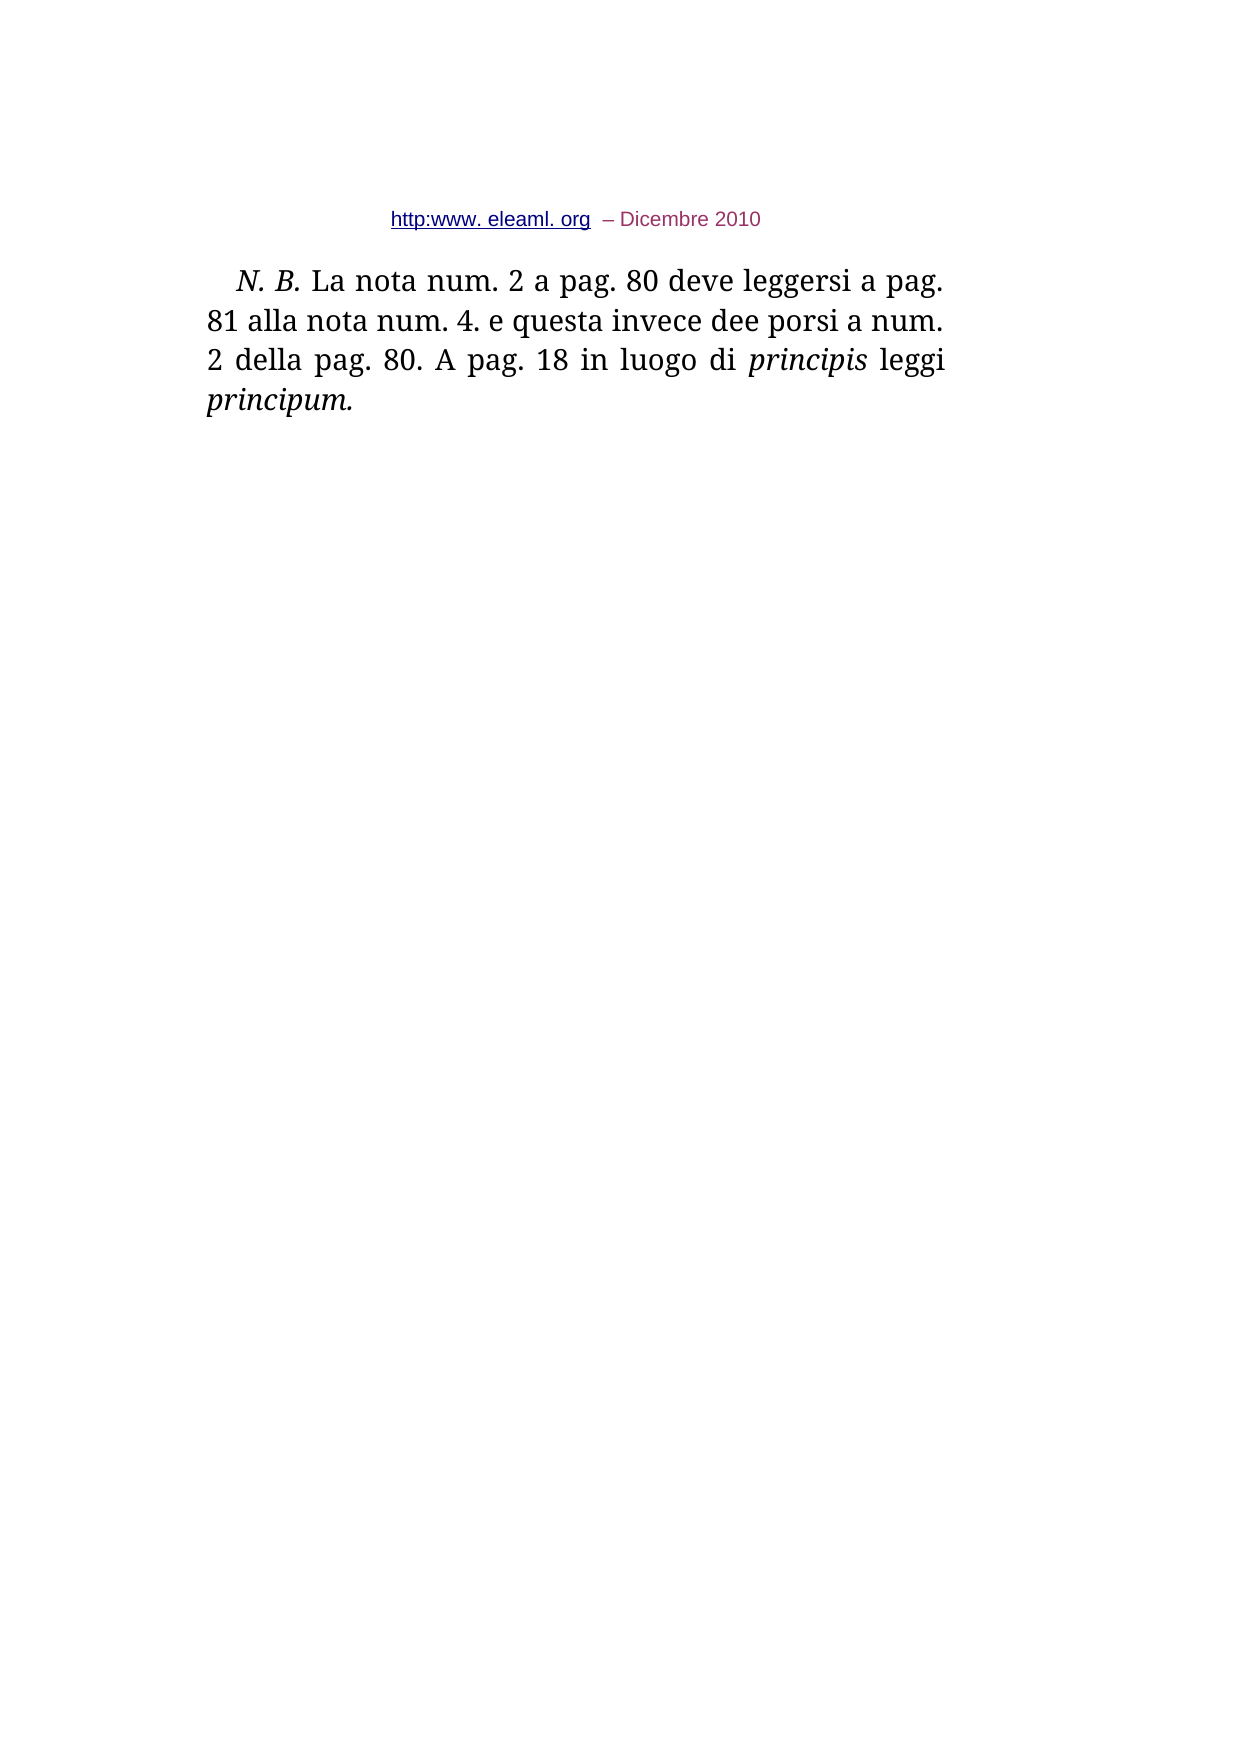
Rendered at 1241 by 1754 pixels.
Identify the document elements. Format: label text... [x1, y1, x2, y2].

text N. B. La nota num. 2 a pag. 80 deve leggersi a pag. 81 alla nota num. 4. e questa invece dee porsi a num. 2 della pag. 80. A pag. 18 in luogo di principis leggi principum. [207, 260, 945, 419]
